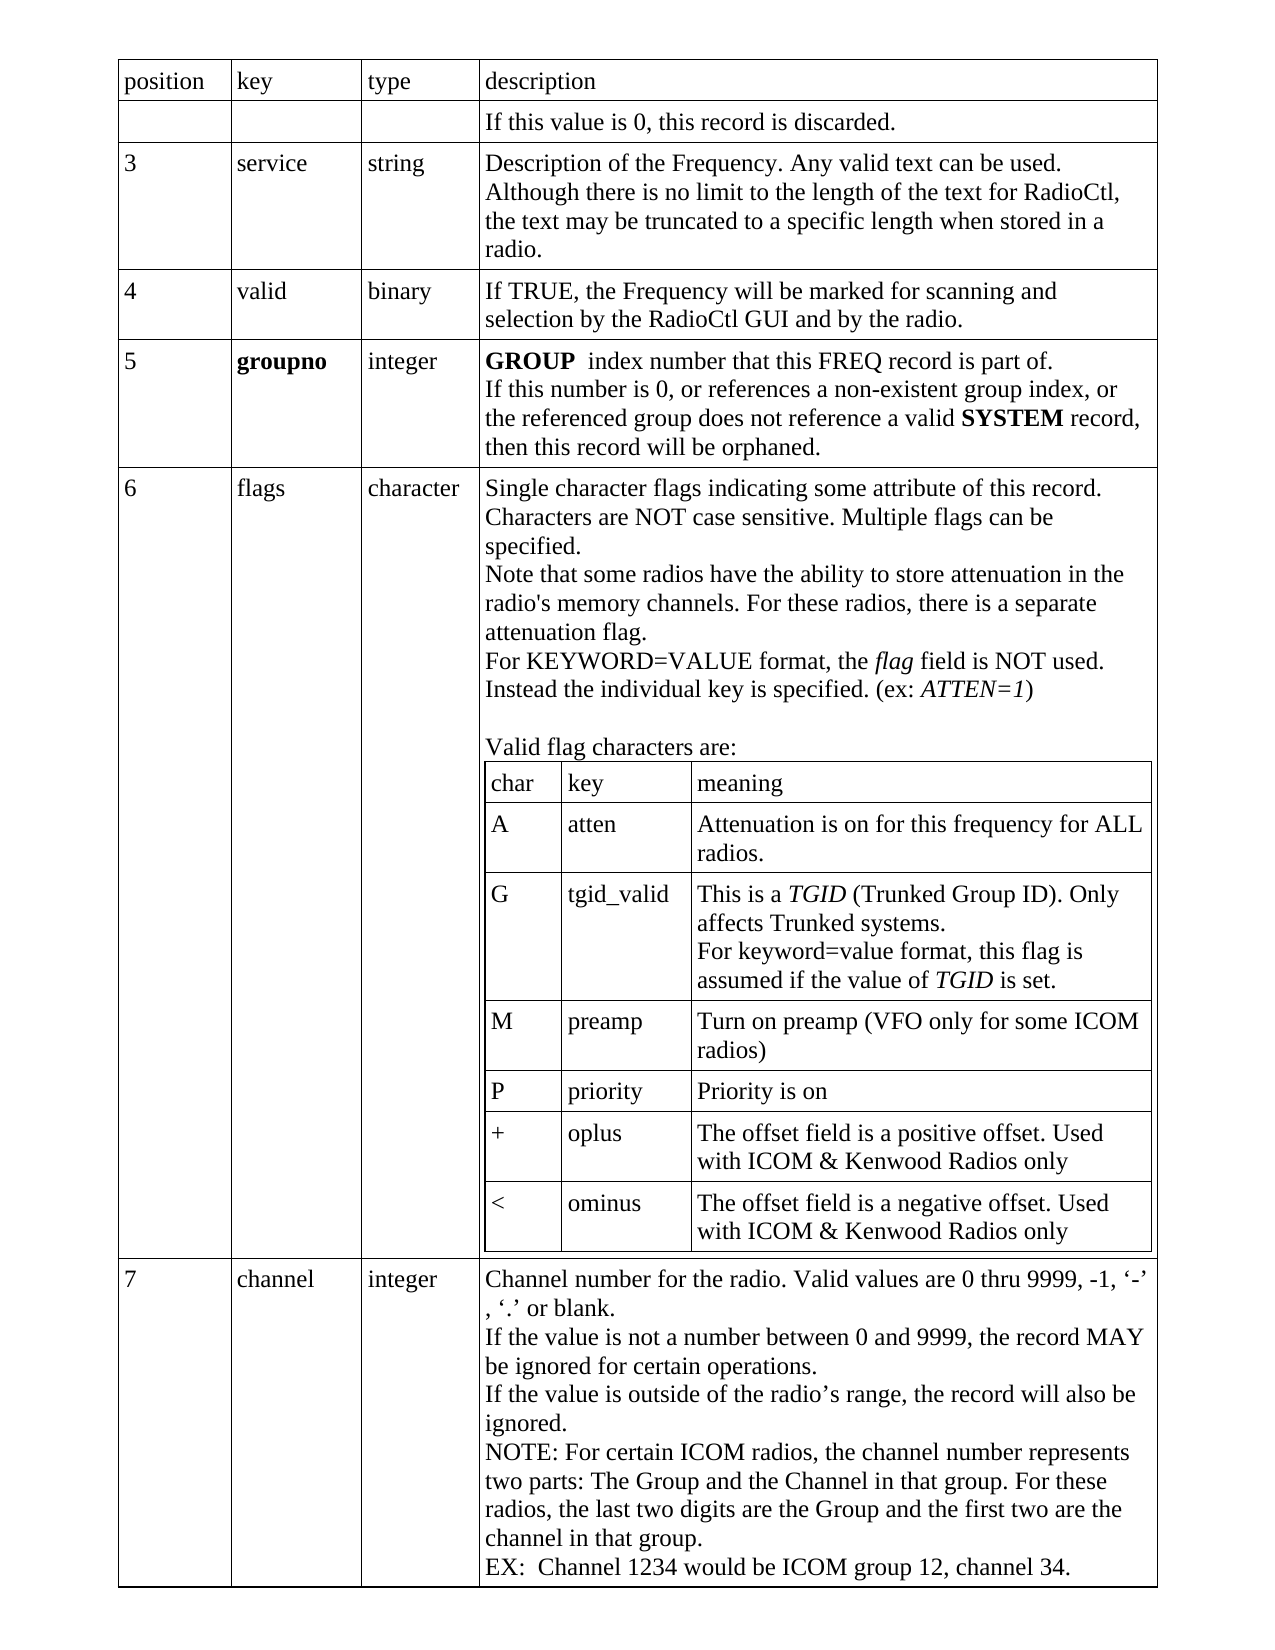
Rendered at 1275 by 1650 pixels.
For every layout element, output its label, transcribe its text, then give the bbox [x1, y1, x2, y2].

table_cell string [362, 143, 479, 269]
table_cell Description of the Frequency. Any valid text can be used. Although there is no limit to the length of the text for RadioCtl, the text may be truncated to a specific length when stored in a radio. [480, 143, 1157, 269]
table_cell [232, 101, 361, 142]
table_cell 5 [119, 340, 231, 467]
table_cell ominus [562, 1182, 691, 1251]
table_cell Single character flags indicating some attribute of this record. Characters are NOT case sensitive. Multiple flags can be specified. Note that some radios have the ability to store attenuation in the radio's memory channels. For these radios, there is a separate attenuation flag. For KEYWORD=VALUE format, the flag field is NOT used. Instead the individual key is specified. (ex: ATTEN=1) Valid flag characters are: [480, 468, 1157, 1258]
table_cell Priority is on [692, 1071, 1151, 1111]
table_cell channel [232, 1259, 361, 1586]
table_cell G [486, 873, 561, 999]
table_cell If this value is 0, this record is discarded. [480, 101, 1157, 142]
table_cell If TRUE, the Frequency will be marked for scanning and selection by the RadioCtl GUI and by the radio. [480, 270, 1157, 339]
table_cell 7 [119, 1259, 231, 1586]
table_cell tgid_valid [562, 873, 691, 999]
table_header description [480, 60, 1157, 100]
table_cell oplus [562, 1112, 691, 1181]
table_header key [562, 762, 691, 802]
table_cell groupno [232, 340, 361, 467]
table_header char [486, 762, 561, 802]
table_cell character [362, 468, 479, 1258]
table_cell Channel number for the radio. Valid values are 0 thru 9999, -1, ‘-’ , ‘.’ or blank. If the value is not a number between 0 and 9999, the record MAY be ignored for certain operations. If the value is outside of the radio’s range, the record will also be ignored. NOTE: For certain ICOM radios, the channel number represents two parts: The Group and the Channel in that group. For these radios, the last two digits are the Group and the first two are the channel in that group. EX: Channel 1234 would be ICOM group 12, channel 34. [480, 1259, 1157, 1586]
table_cell Attenuation is on for this frequency for ALL radios. [692, 803, 1151, 872]
table_header position [119, 60, 231, 100]
table_cell preamp [562, 1001, 691, 1069]
table_cell This is a TGID (Trunked Group ID). Only affects Trunked systems. For keyword=value format, this flag is assumed if the value of TGID is set. [692, 873, 1151, 999]
table_header meaning [692, 762, 1151, 802]
table_cell The offset field is a negative offset. Used with ICOM & Kenwood Radios only [692, 1182, 1151, 1251]
table_cell The offset field is a positive offset. Used with ICOM & Kenwood Radios only [692, 1112, 1151, 1181]
table_cell Turn on preamp (VFO only for some ICOM radios) [692, 1001, 1151, 1069]
table_cell 6 [119, 468, 231, 1258]
table_cell integer [362, 1259, 479, 1586]
table_cell service [232, 143, 361, 269]
table_cell + [486, 1112, 561, 1181]
table_cell flags [232, 468, 361, 1258]
table_cell 3 [119, 143, 231, 269]
table_cell [362, 101, 479, 142]
table_cell integer [362, 340, 479, 467]
table_cell valid [232, 270, 361, 339]
table_cell P [486, 1071, 561, 1111]
table_cell [119, 101, 231, 142]
table_cell A [486, 803, 561, 872]
table_cell GROUP index number that this FREQ record is part of. If this number is 0, or references a non-existent group index, or the referenced group does not reference a valid SYSTEM record, then this record will be orphaned. [480, 340, 1157, 467]
table_cell binary [362, 270, 479, 339]
table_cell M [486, 1001, 561, 1069]
table_header type [362, 60, 479, 100]
table_cell atten [562, 803, 691, 872]
table_cell 4 [119, 270, 231, 339]
table_cell < [486, 1182, 561, 1251]
table_header key [232, 60, 361, 100]
table_cell priority [562, 1071, 691, 1111]
